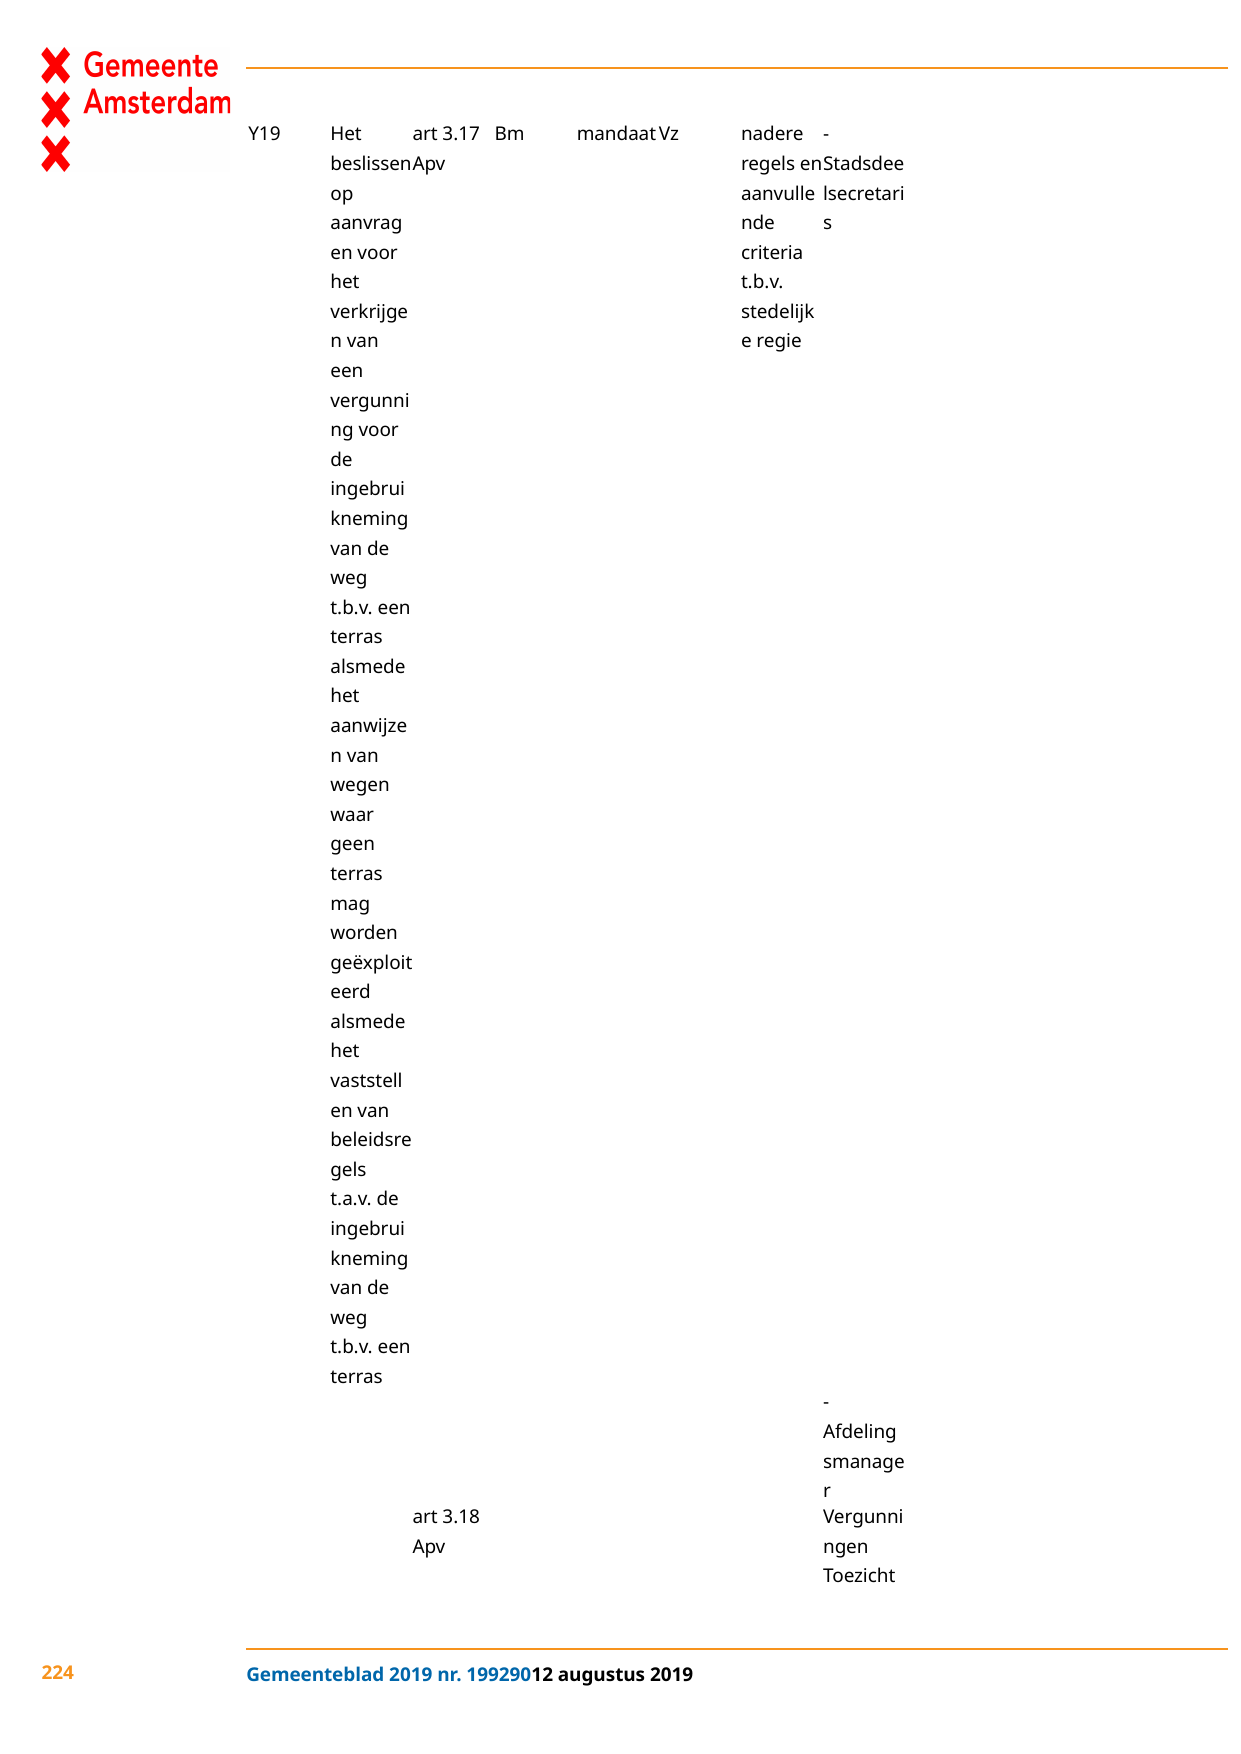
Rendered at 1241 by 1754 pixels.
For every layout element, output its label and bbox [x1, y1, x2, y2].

picture [41, 47, 231, 172]
